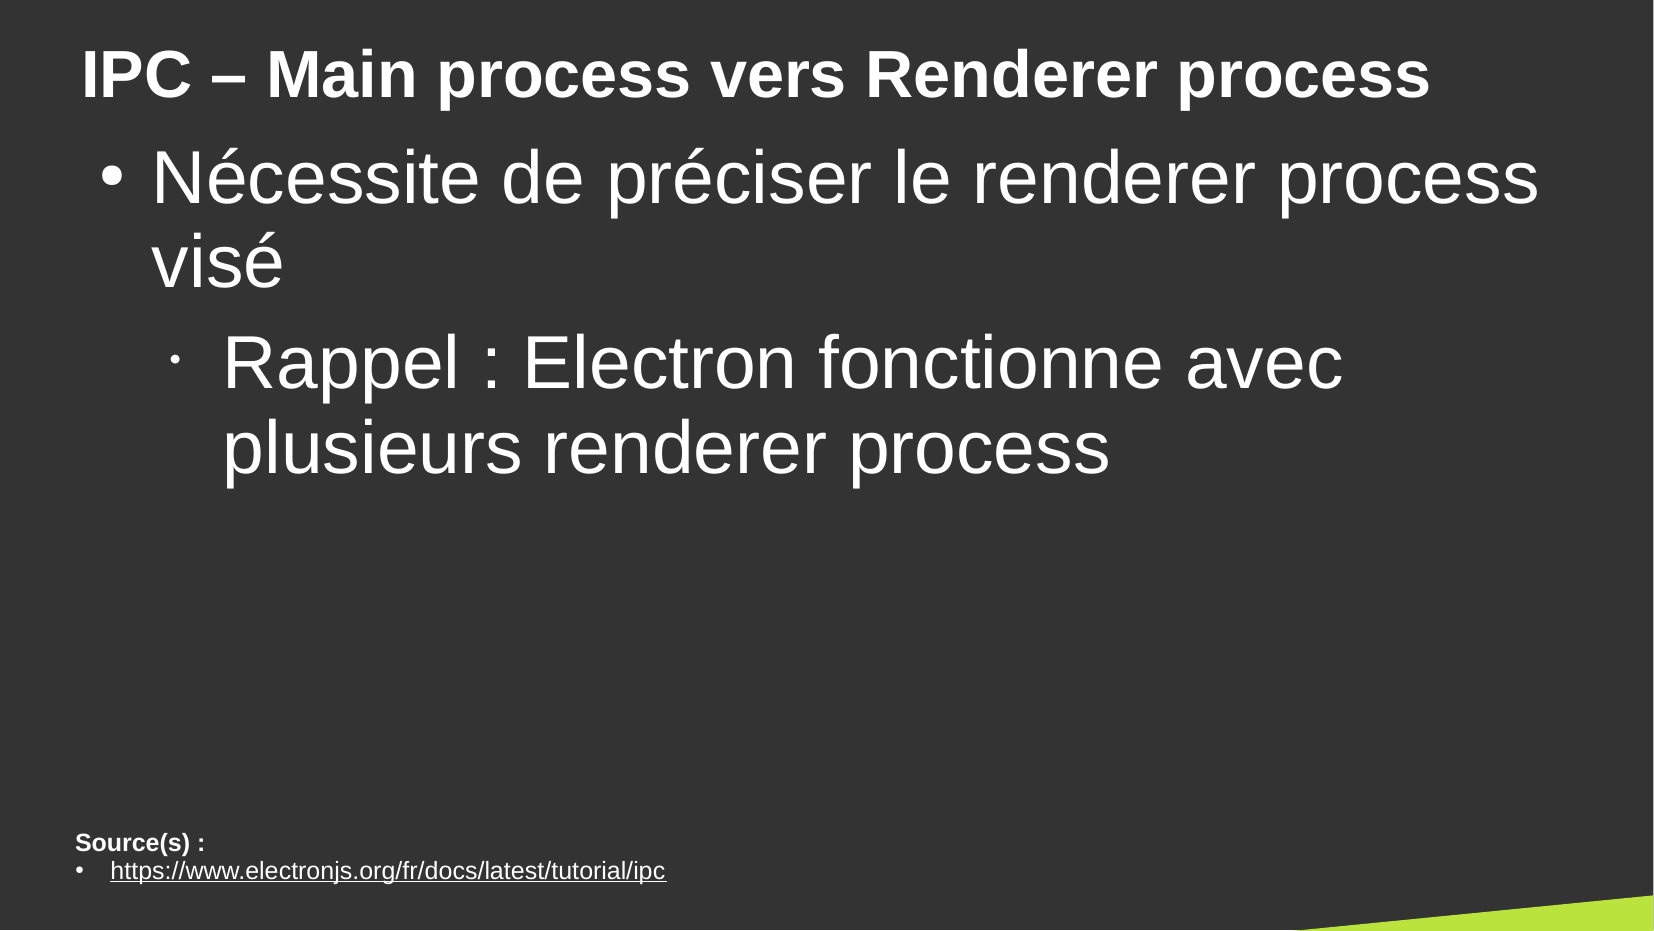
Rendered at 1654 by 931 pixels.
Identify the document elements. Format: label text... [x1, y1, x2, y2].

list Nécessite de préciser le renderer process visé Rappel : Electron fonctionne avec plusieurs renderer process [80, 135, 1619, 721]
text_box Source(s) : https://www.electronjs.org/fr/docs/latest/tutorial/ipc [60, 821, 1546, 931]
title IPC – Main process vers Renderer process [81, 37, 1570, 112]
text_box [1291, 895, 1654, 931]
